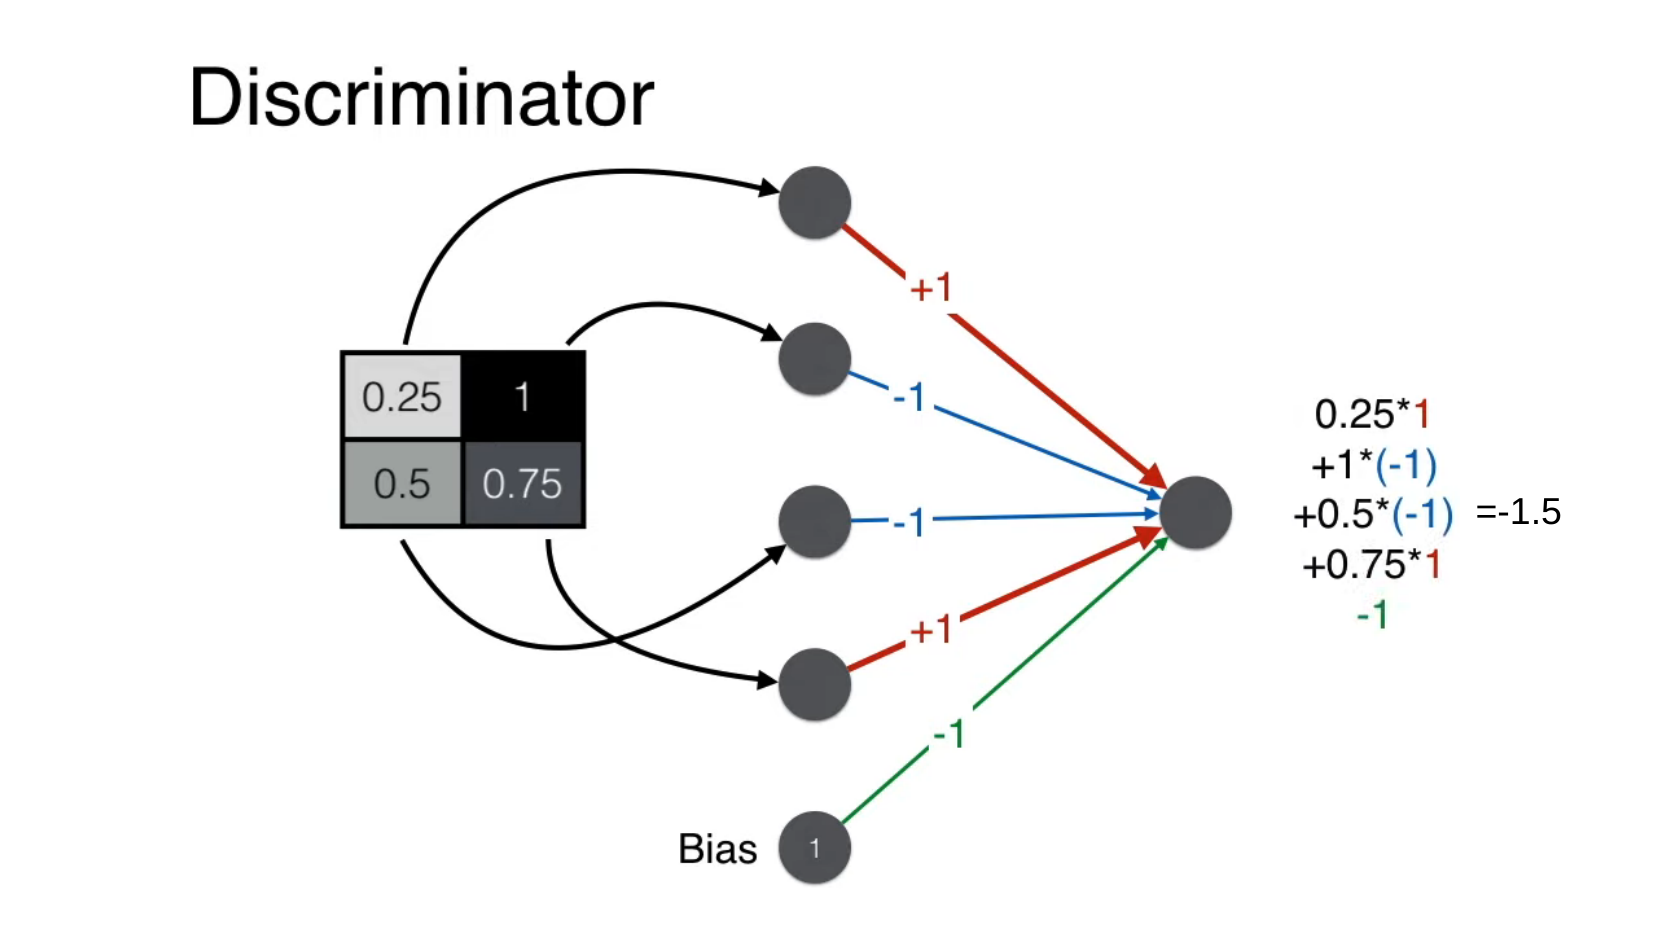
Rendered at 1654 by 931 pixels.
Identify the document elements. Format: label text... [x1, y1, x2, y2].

text_box =-1.5 [1460, 482, 1578, 540]
picture [183, 60, 1460, 889]
